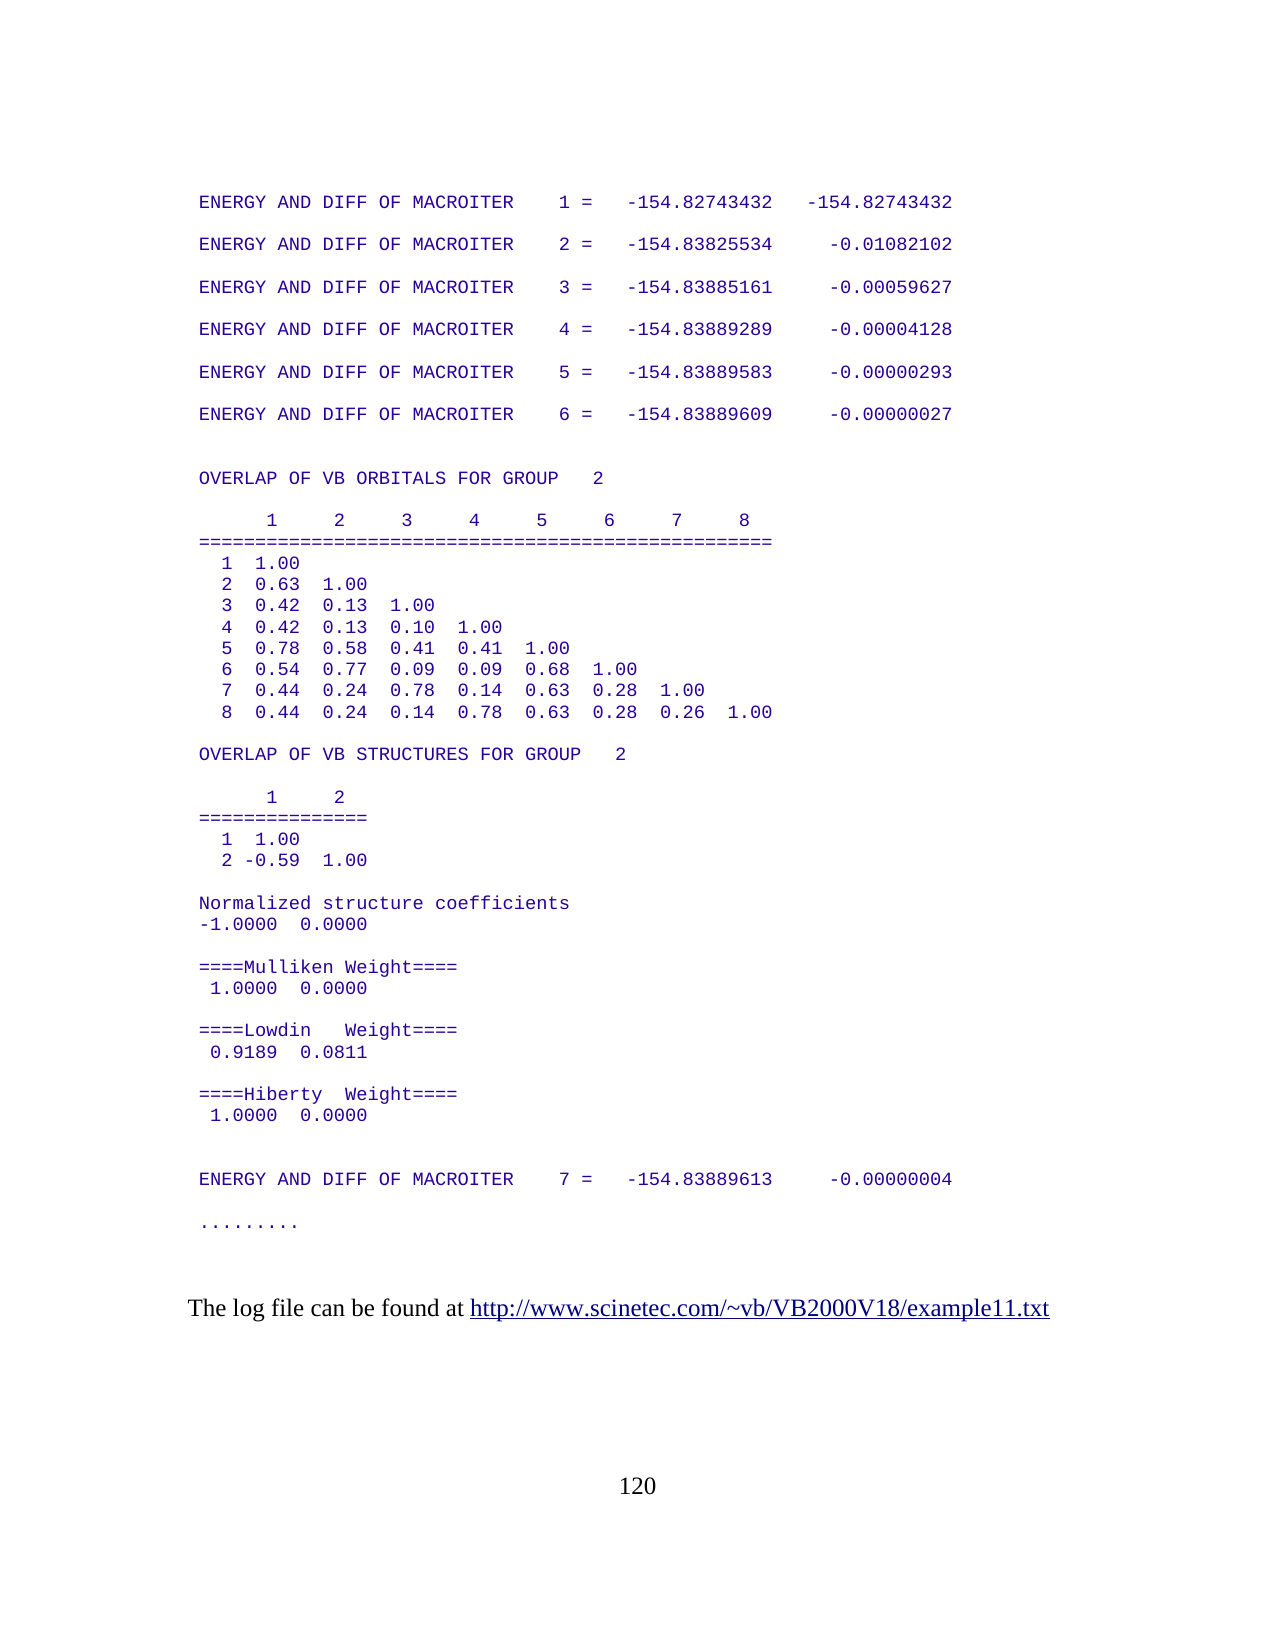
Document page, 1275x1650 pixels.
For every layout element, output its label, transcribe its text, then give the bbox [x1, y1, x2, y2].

text 2 -0.59 1.00 [187, 851, 1087, 872]
text 5 0.78 0.58 0.41 0.41 1.00 [187, 639, 1087, 660]
text Normalized structure coefficients [187, 894, 1087, 915]
text 1.0000 0.0000 [187, 979, 1087, 1000]
text 1.0000 0.0000 [187, 1106, 1087, 1127]
text 1 2 [187, 787, 1087, 809]
text 1 2 3 4 5 6 7 8 [187, 511, 1087, 532]
text ENERGY AND DIFF OF MACROITER 7 = -154.83889613 -0.00000004 [187, 1170, 1087, 1191]
text =================================================== [187, 532, 1087, 554]
text ====Mulliken Weight==== [187, 957, 1087, 979]
text 7 0.44 0.24 0.78 0.14 0.63 0.28 1.00 [187, 681, 1087, 702]
text ENERGY AND DIFF OF MACROITER 2 = -154.83825534 -0.01082102 [187, 235, 1087, 256]
text ......... [187, 1212, 1087, 1234]
text The log file can be found at http://www.scinetec.com/~vb/VB2000V18/example11.txt [187, 1294, 1050, 1321]
text -1.0000 0.0000 [187, 915, 1087, 936]
text =============== [187, 809, 1087, 830]
text 6 0.54 0.77 0.09 0.09 0.68 1.00 [187, 660, 1087, 681]
text 2 0.63 1.00 [187, 575, 1087, 596]
text 1 1.00 [187, 554, 1087, 575]
text 3 0.42 0.13 1.00 [187, 596, 1087, 617]
text 4 0.42 0.13 0.10 1.00 [187, 617, 1087, 639]
text ENERGY AND DIFF OF MACROITER 6 = -154.83889609 -0.00000027 [187, 405, 1087, 426]
text 8 0.44 0.24 0.14 0.78 0.63 0.28 0.26 1.00 [187, 702, 1087, 724]
text ====Hiberty Weight==== [187, 1085, 1087, 1106]
text OVERLAP OF VB STRUCTURES FOR GROUP 2 [187, 745, 1087, 766]
text 1 1.00 [187, 830, 1087, 851]
text ENERGY AND DIFF OF MACROITER 4 = -154.83889289 -0.00004128 [187, 320, 1087, 341]
text ====Lowdin Weight==== [187, 1021, 1087, 1042]
text 0.9189 0.0811 [187, 1042, 1087, 1064]
text OVERLAP OF VB ORBITALS FOR GROUP 2 [187, 469, 1087, 490]
text ENERGY AND DIFF OF MACROITER 3 = -154.83885161 -0.00059627 [187, 277, 1087, 299]
text ENERGY AND DIFF OF MACROITER 1 = -154.82743432 -154.82743432 [187, 192, 1087, 214]
text ENERGY AND DIFF OF MACROITER 5 = -154.83889583 -0.00000293 [187, 362, 1087, 384]
